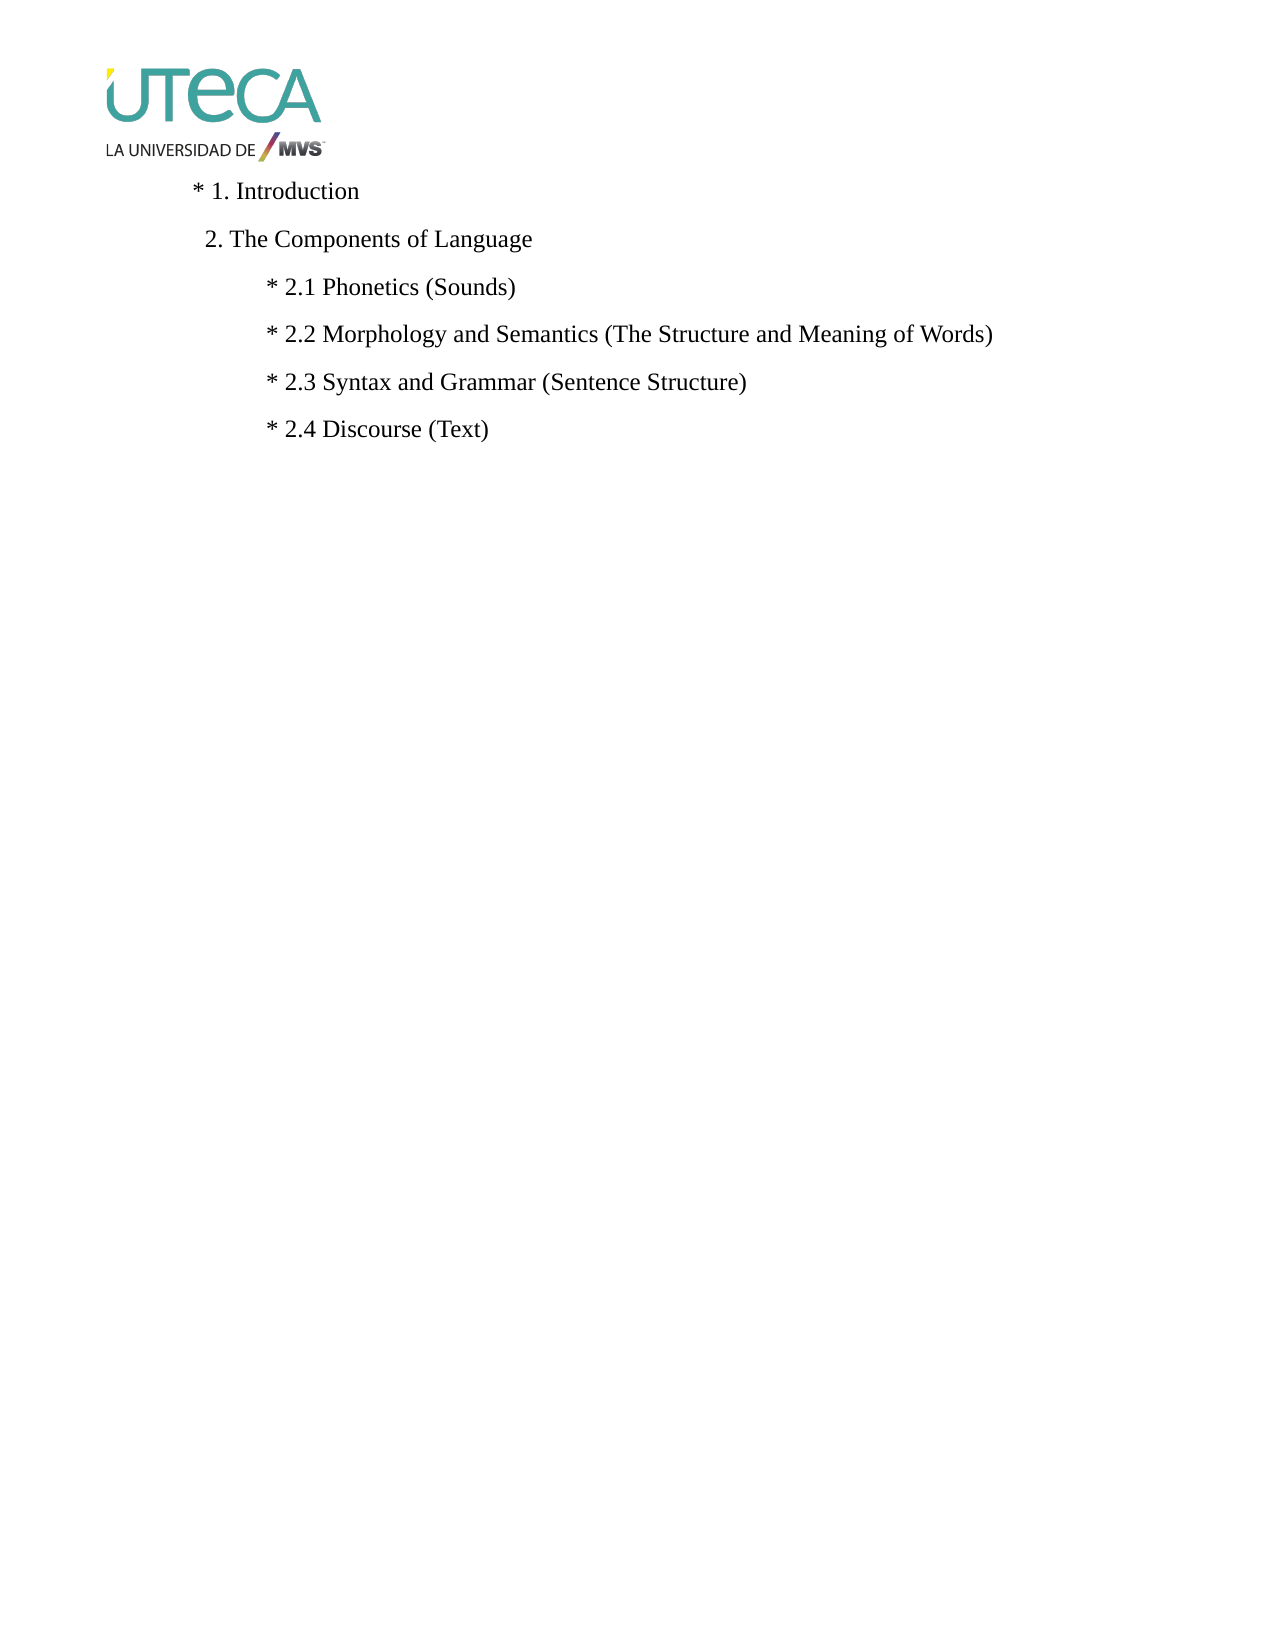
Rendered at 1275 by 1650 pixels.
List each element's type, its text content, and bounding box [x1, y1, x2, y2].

text * 2.4 Discourse (Text) [118, 414, 1157, 443]
picture [104, 64, 328, 166]
text 2. The Components of Language [118, 224, 1157, 253]
text * 2.2 Morphology and Semantics (The Structure and Meaning of Words) [118, 319, 1157, 348]
text * 1. Introduction [118, 176, 1157, 205]
text * 2.1 Phonetics (Sounds) [118, 272, 1157, 300]
text * 2.3 Syntax and Grammar (Sentence Structure) [118, 367, 1157, 396]
